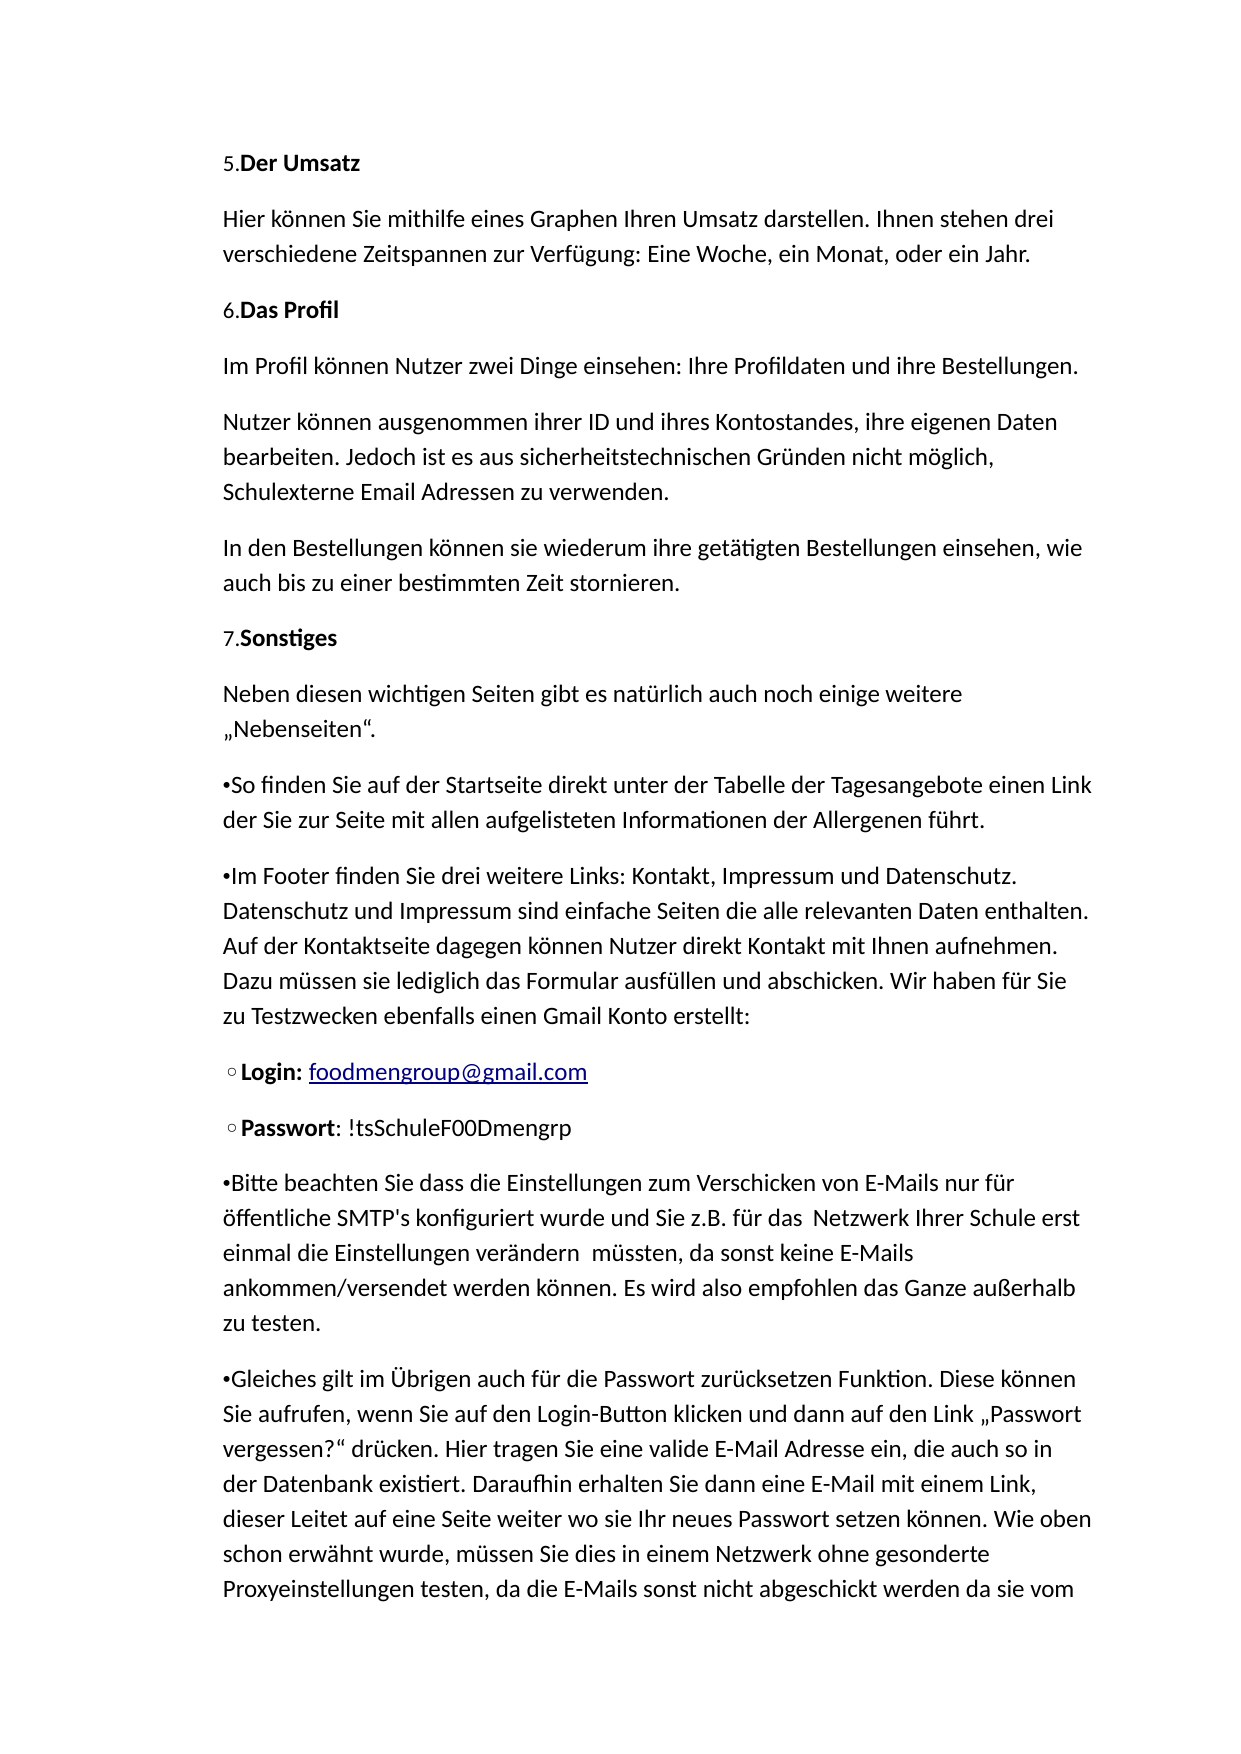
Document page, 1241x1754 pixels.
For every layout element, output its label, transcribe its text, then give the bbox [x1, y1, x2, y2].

list Im Footer finden Sie drei weitere Links: Kontakt, Impressum und Datenschutz. Datenschutz und Impressum sind einfache Seiten die alle relevanten Daten enthalten. Auf der Kontaktseite dagegen können Nutzer direkt Kontakt mit Ihnen aufnehmen. Dazu müssen sie lediglich das Formular ausfüllen und abschicken. Wir haben für Sie zu Testzwecken ebenfalls einen Gmail Konto erstellt: [223, 860, 1093, 1031]
list Hier können Sie mithilfe eines Graphen Ihren Umsatz darstellen. Ihnen stehen drei verschiedene Zeitspannen zur Verfügung: Eine Woche, ein Monat, oder ein Jahr. [223, 203, 1093, 269]
list Im Profil können Nutzer zwei Dinge einsehen: Ihre Profildaten und ihre Bestellungen. [223, 350, 1093, 381]
list Sonstiges [223, 623, 1093, 653]
list Gleiches gilt im Übrigen auch für die Passwort zurücksetzen Funktion. Diese können Sie aufrufen, wenn Sie auf den Login-Button klicken und dann auf den Link „Passwort vergessen?“ drücken. Hier tragen Sie eine valide E-Mail Adresse ein, die auch so in der Datenbank existiert. Daraufhin erhalten Sie dann eine E-Mail mit einem Link, dieser Leitet auf eine Seite weiter wo sie Ihr neues Passwort setzen können. Wie oben schon erwähnt wurde, müssen Sie dies in einem Netzwerk ohne gesonderte Proxyeinstellungen testen, da die E-Mails sonst nicht abgeschickt werden da sie vom [223, 1363, 1093, 1604]
list So finden Sie auf der Startseite direkt unter der Tabelle der Tagesangebote einen Link der Sie zur Seite mit allen aufgelisteten Informationen der Allergenen führt. [223, 769, 1093, 835]
list In den Bestellungen können sie wiederum ihre getätigten Bestellungen einsehen, wie auch bis zu einer bestimmten Zeit stornieren. [223, 532, 1093, 597]
list Neben diesen wichtigen Seiten gibt es natürlich auch noch einige weitere „Nebenseiten“. [223, 678, 1093, 744]
list Nutzer können ausgenommen ihrer ID und ihres Kontostandes, ihre eigenen Daten bearbeiten. Jedoch ist es aus sicherheitstechnischen Gründen nicht möglich, Schulexterne Email Adressen zu verwenden. [223, 406, 1093, 506]
list Der Umsatz [223, 148, 1093, 178]
list Login: foodmengroup@gmail.com [223, 1056, 1093, 1086]
list Bitte beachten Sie dass die Einstellungen zum Verschicken von E-Mails nur für öffentliche SMTP's konfiguriert wurde und Sie z.B. für das Netzwerk Ihrer Schule erst einmal die Einstellungen verändern müssten, da sonst keine E-Mails ankommen/versendet werden können. Es wird also empfohlen das Ganze außerhalb zu testen. [223, 1168, 1093, 1338]
list Passwort: !tsSchuleF00Dmengrp [223, 1112, 1093, 1142]
list Das Profil [223, 294, 1093, 325]
